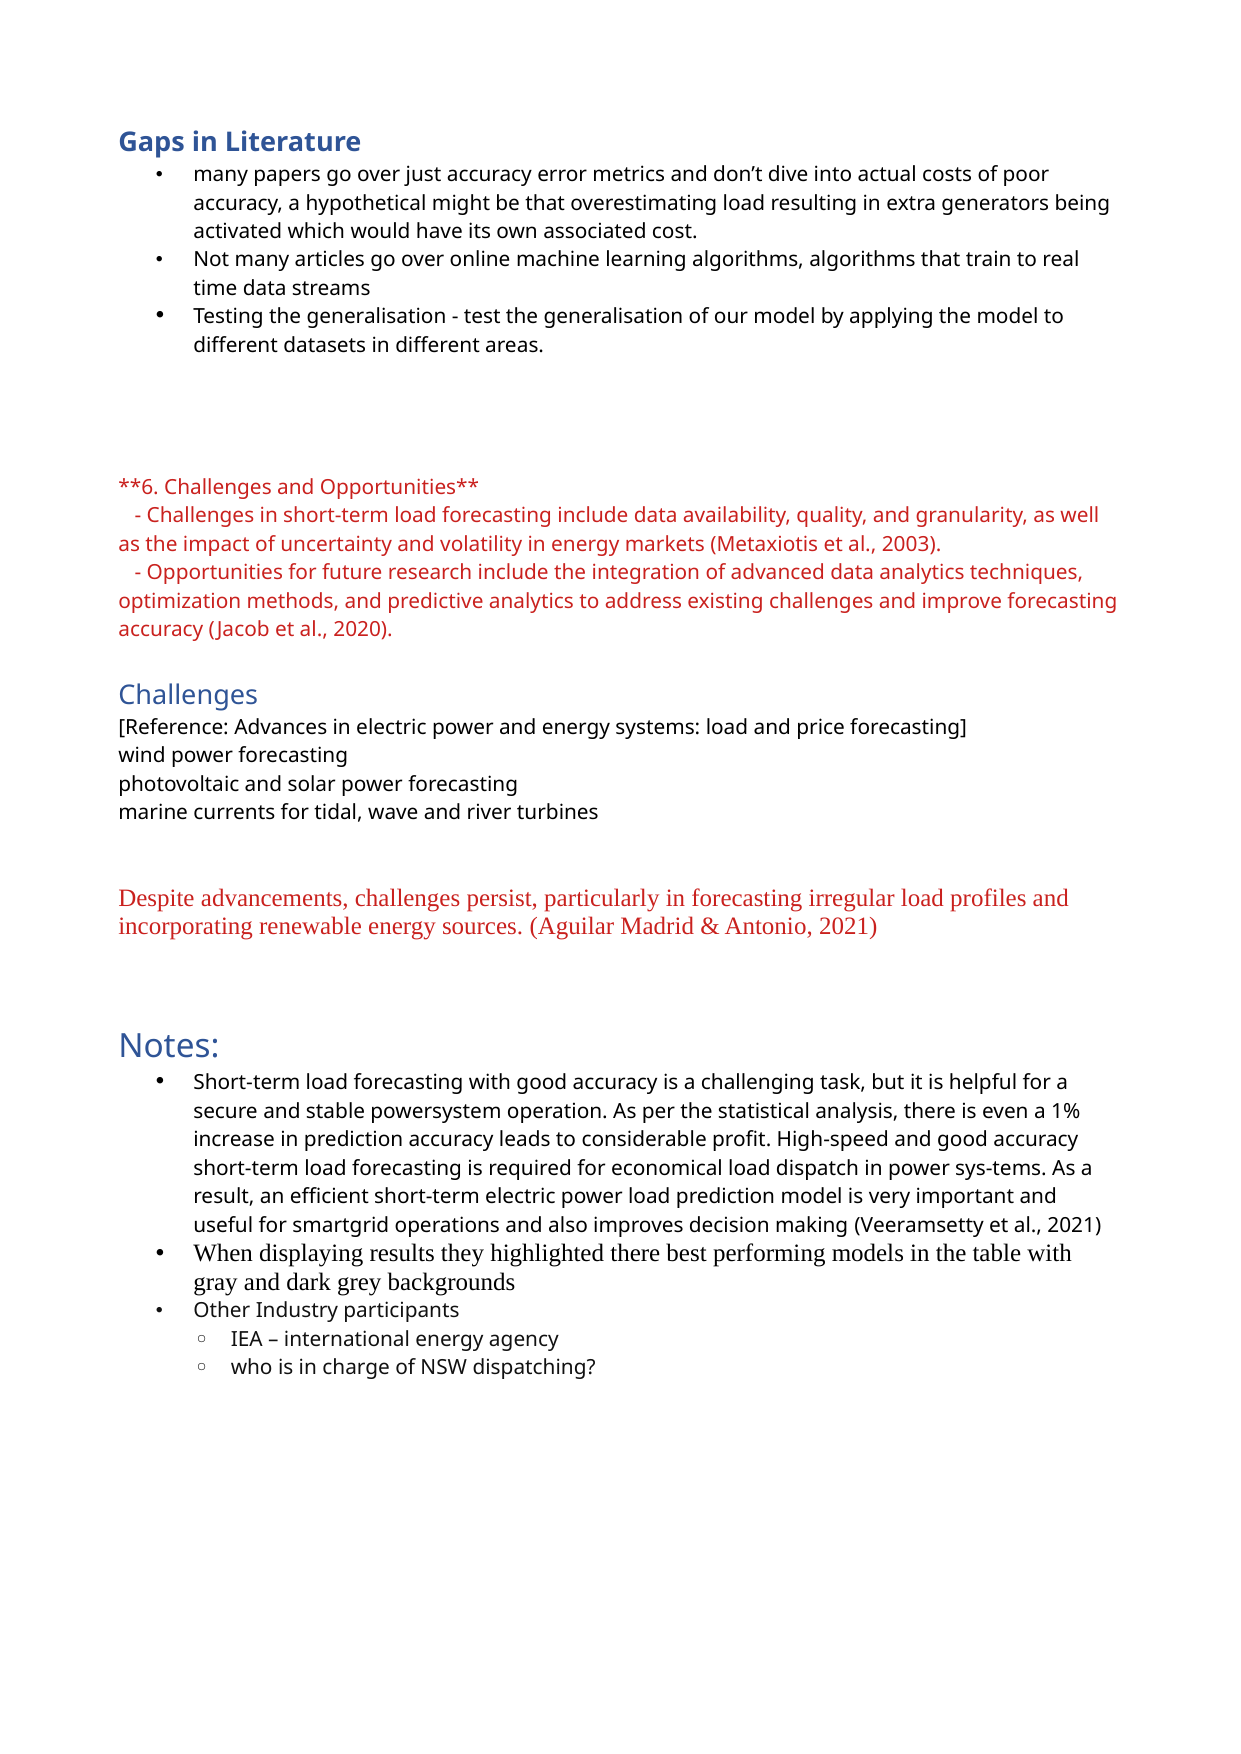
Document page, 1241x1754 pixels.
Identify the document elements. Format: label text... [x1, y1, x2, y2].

subtitle Notes: [118, 1022, 1122, 1067]
text Despite advancements, challenges persist, particularly in forecasting irregular load profiles and incorporating renewable energy sources. (Aguilar Madrid & Antonio, 2021) [118, 883, 1122, 940]
subtitle Challenges [118, 675, 1122, 712]
list Other Industry participants [156, 1296, 1122, 1324]
list Testing the generalisation - test the generalisation of our model by applying the model to different datasets in different areas. [156, 301, 1122, 358]
text wind power forecasting [118, 741, 1122, 769]
list IEA – international energy agency [193, 1324, 1122, 1352]
text **6. Challenges and Opportunities** - Challenges in short-term load forecasting include data availability, quality, and granularity, as well as the impact of uncertainty and volatility in energy markets (Metaxiotis et al., 2003). - Opportunities for future research include the integration of advanced data analytics techniques, optimization methods, and predictive analytics to address existing challenges and improve forecasting accuracy (Jacob et al., 2020). [118, 472, 1122, 671]
text marine currents for tidal, wave and river turbines [118, 797, 1122, 826]
list When displaying results they highlighted there best performing models in the table with gray and dark grey backgrounds [156, 1238, 1122, 1296]
list many papers go over just accuracy error metrics and don’t dive into actual costs of poor accuracy, a hypothetical might be that overestimating load resulting in extra generators being activated which would have its own associated cost. [156, 159, 1122, 244]
list Short-term load forecasting with good accuracy is a challenging task, but it is helpful for a secure and stable powersystem operation. As per the statistical analysis, there is even a 1% increase in prediction accuracy leads to considerable profit. High-speed and good accuracy short-term load forecasting is required for economical load dispatch in power sys-tems. As a result, an efficient short-term electric power load prediction model is very important and useful for smartgrid operations and also improves decision making (Veeramsetty et al., 2021) [156, 1067, 1122, 1238]
list who is in charge of NSW dispatching? [193, 1352, 1122, 1381]
subtitle Gaps in Literature [118, 122, 1122, 159]
list Not many articles go over online machine learning algorithms, algorithms that train to real time data streams [156, 244, 1122, 301]
text photovoltaic and solar power forecasting [118, 769, 1122, 797]
text [Reference: Advances in electric power and energy systems: load and price forecasting] [118, 712, 1122, 741]
